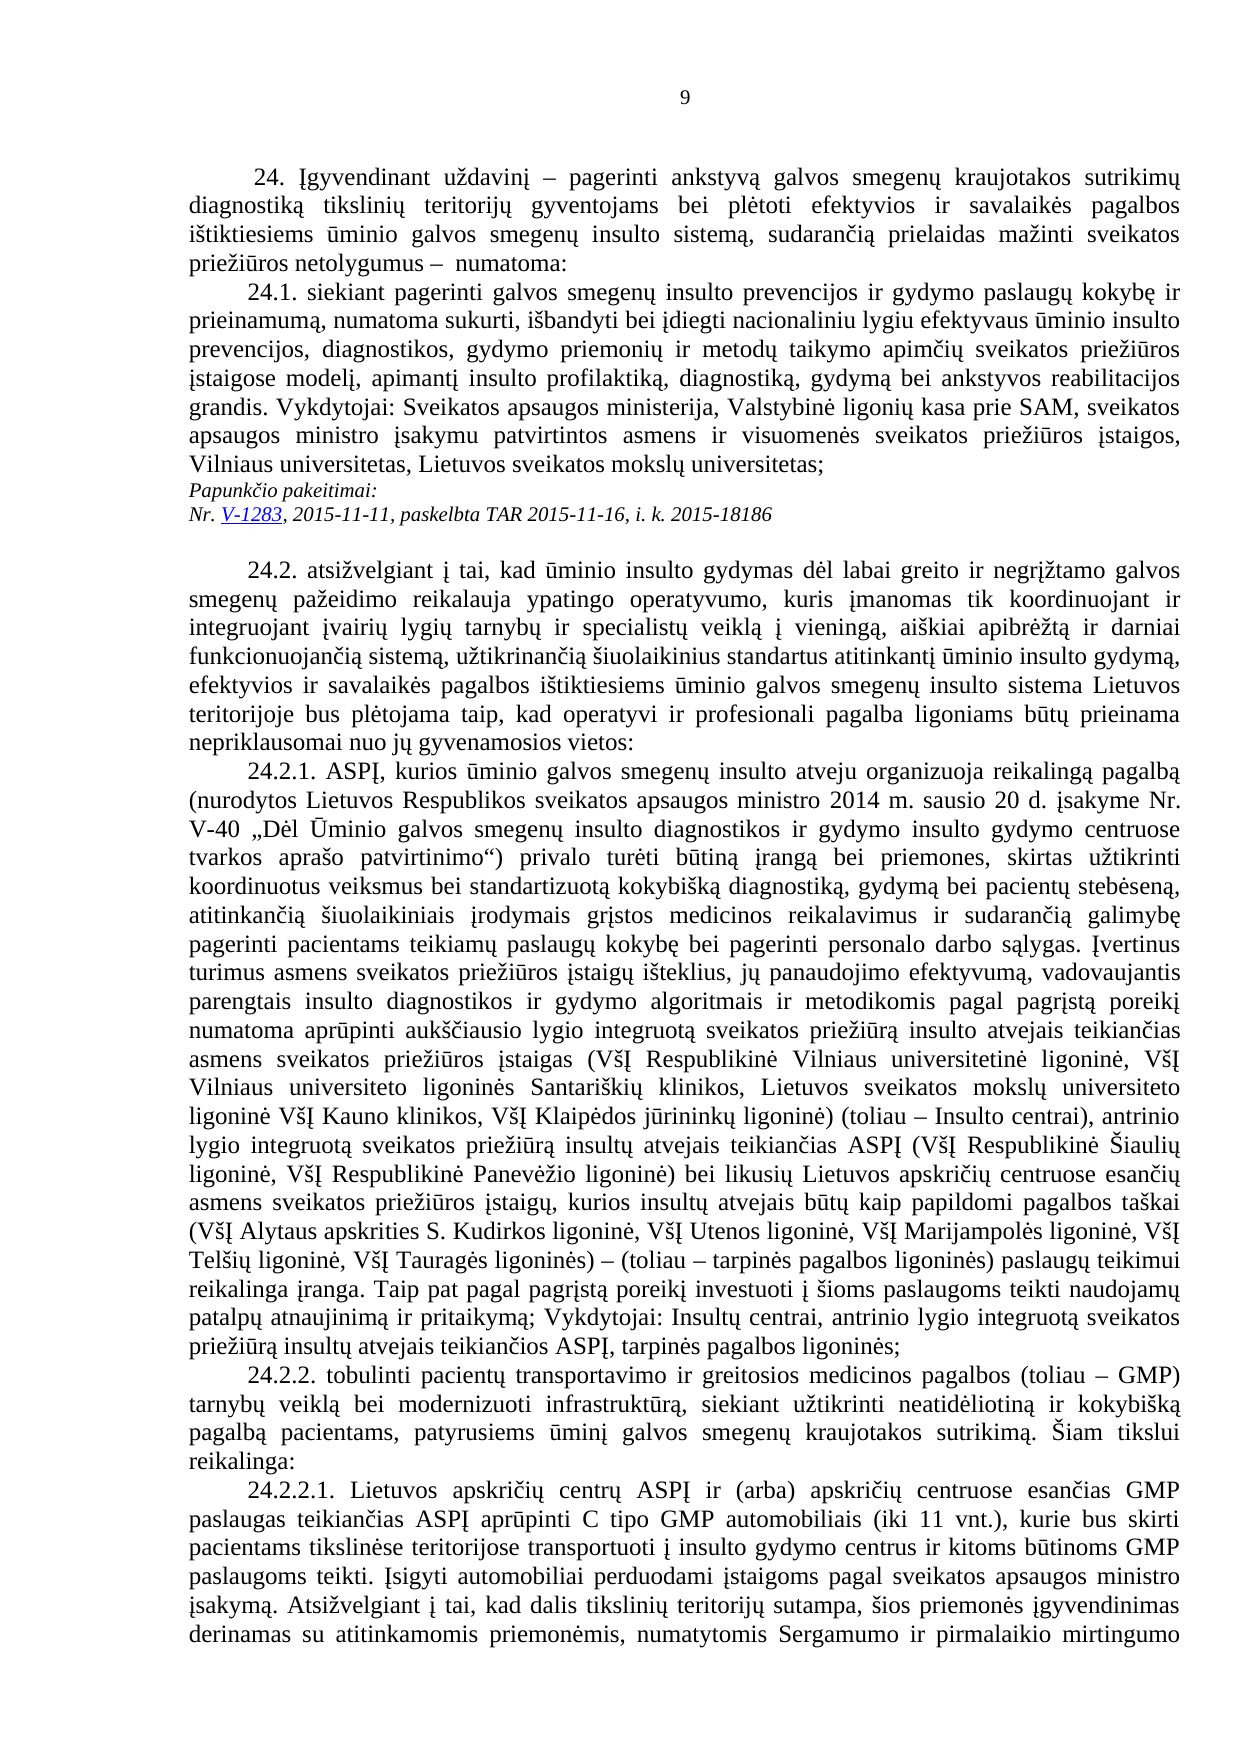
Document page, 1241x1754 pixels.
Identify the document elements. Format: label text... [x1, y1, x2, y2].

text 24.1. siekiant pagerinti galvos smegenų insulto prevencijos ir gydymo paslaugų kokybę ir prieinamumą, numatoma sukurti, išbandyti bei įdiegti nacionaliniu lygiu efektyvaus ūminio insulto prevencijos, diagnostikos, gydymo priemonių ir metodų taikymo apimčių sveikatos priežiūros įstaigose modelį, apimantį insulto profilaktiką, diagnostiką, gydymą bei ankstyvos reabilitacijos grandis. Vykdytojai: Sveikatos apsaugos ministerija, Valstybinė ligonių kasa prie SAM, sveikatos apsaugos ministro įsakymu patvirtintos asmens ir visuomenės sveikatos priežiūros įstaigos, Vilniaus universitetas, Lietuvos sveikatos mokslų universitetas; [188, 277, 1181, 478]
text 24.2.2. tobulinti pacientų transportavimo ir greitosios medicinos pagalbos (toliau – GMP) tarnybų veiklą bei modernizuoti infrastruktūrą, siekiant užtikrinti neatidėliotiną ir kokybišką pagalbą pacientams, patyrusiems ūminį galvos smegenų kraujotakos sutrikimą. Šiam tikslui reikalinga: [188, 1360, 1181, 1475]
text 24. Įgyvendinant uždavinį – pagerinti ankstyvą galvos smegenų kraujotakos sutrikimų diagnostiką tikslinių teritorijų gyventojams bei plėtoti efektyvios ir savalaikės pagalbos ištiktiesiems ūminio galvos smegenų insulto sistemą, sudarančią prielaidas mažinti sveikatos priežiūros netolygumus – numatoma: [188, 162, 1181, 277]
text 24.2. atsižvelgiant į tai, kad ūminio insulto gydymas dėl labai greito ir negrįžtamo galvos smegenų pažeidimo reikalauja ypatingo operatyvumo, kuris įmanomas tik koordinuojant ir integruojant įvairių lygių tarnybų ir specialistų veiklą į vieningą, aiškiai apibrėžtą ir darniai funkcionuojančią sistemą, užtikrinančią šiuolaikinius standartus atitinkantį ūminio insulto gydymą, efektyvios ir savalaikės pagalbos ištiktiesiems ūminio galvos smegenų insulto sistema Lietuvos teritorijoje bus plėtojama taip, kad operatyvi ir profesionali pagalba ligoniams būtų prieinama nepriklausomai nuo jų gyvenamosios vietos: [188, 555, 1181, 756]
text Papunkčio pakeitimai: [188, 478, 1181, 502]
text 24.2.2.1. Lietuvos apskričių centrų ASPĮ ir (arba) apskričių centruose esančias GMP paslaugas teikiančias ASPĮ aprūpinti C tipo GMP automobiliais (iki 11 vnt.), kurie bus skirti pacientams tikslinėse teritorijose transportuoti į insulto gydymo centrus ir kitoms būtinoms GMP paslaugoms teikti. Įsigyti automobiliai perduodami įstaigoms pagal sveikatos apsaugos ministro įsakymą. Atsižvelgiant į tai, kad dalis tikslinių teritorijų sutampa, šios priemonės įgyvendinimas derinamas su atitinkamomis priemonėmis, numatytomis Sergamumo ir pirmalaikio mirtingumo [188, 1475, 1181, 1647]
text Nr. V-1283, 2015-11-11, paskelbta TAR 2015-11-16, i. k. 2015-18186 [188, 502, 1181, 526]
text 24.2.1. ASPĮ, kurios ūminio galvos smegenų insulto atveju organizuoja reikalingą pagalbą (nurodytos Lietuvos Respublikos sveikatos apsaugos ministro 2014 m. sausio 20 d. įsakyme Nr. V-40 „Dėl Ūminio galvos smegenų insulto diagnostikos ir gydymo insulto gydymo centruose tvarkos aprašo patvirtinimo“) privalo turėti būtiną įrangą bei priemones, skirtas užtikrinti koordinuotus veiksmus bei standartizuotą kokybišką diagnostiką, gydymą bei pacientų stebėseną, atitinkančią šiuolaikiniais įrodymais grįstos medicinos reikalavimus ir sudarančią galimybę pagerinti pacientams teikiamų paslaugų kokybę bei pagerinti personalo darbo sąlygas. Įvertinus turimus asmens sveikatos priežiūros įstaigų išteklius, jų panaudojimo efektyvumą, vadovaujantis parengtais insulto diagnostikos ir gydymo algoritmais ir metodikomis pagal pagrįstą poreikį numatoma aprūpinti aukščiausio lygio integruotą sveikatos priežiūrą insulto atvejais teikiančias asmens sveikatos priežiūros įstaigas (VšĮ Respublikinė Vilniaus universitetinė ligoninė, VšĮ Vilniaus universiteto ligoninės Santariškių klinikos, Lietuvos sveikatos mokslų universiteto ligoninė VšĮ Kauno klinikos, VšĮ Klaipėdos jūrininkų ligoninė) (toliau – Insulto centrai), antrinio lygio integruotą sveikatos priežiūrą insultų atvejais teikiančias ASPĮ (VšĮ Respublikinė Šiaulių ligoninė, VšĮ Respublikinė Panevėžio ligoninė) bei likusių Lietuvos apskričių centruose esančių asmens sveikatos priežiūros įstaigų, kurios insultų atvejais būtų kaip papildomi pagalbos taškai (VšĮ Alytaus apskrities S. Kudirkos ligoninė, VšĮ Utenos ligoninė, VšĮ Marijampolės ligoninė, VšĮ Telšių ligoninė, VšĮ Tauragės ligoninės) – (toliau – tarpinės pagalbos ligoninės) paslaugų teikimui reikalinga įranga. Taip pat pagal pagrįstą poreikį investuoti į šioms paslaugoms teikti naudojamų patalpų atnaujinimą ir pritaikymą; Vykdytojai: Insultų centrai, antrinio lygio integruotą sveikatos priežiūrą insultų atvejais teikiančios ASPĮ, tarpinės pagalbos ligoninės; [188, 756, 1181, 1360]
